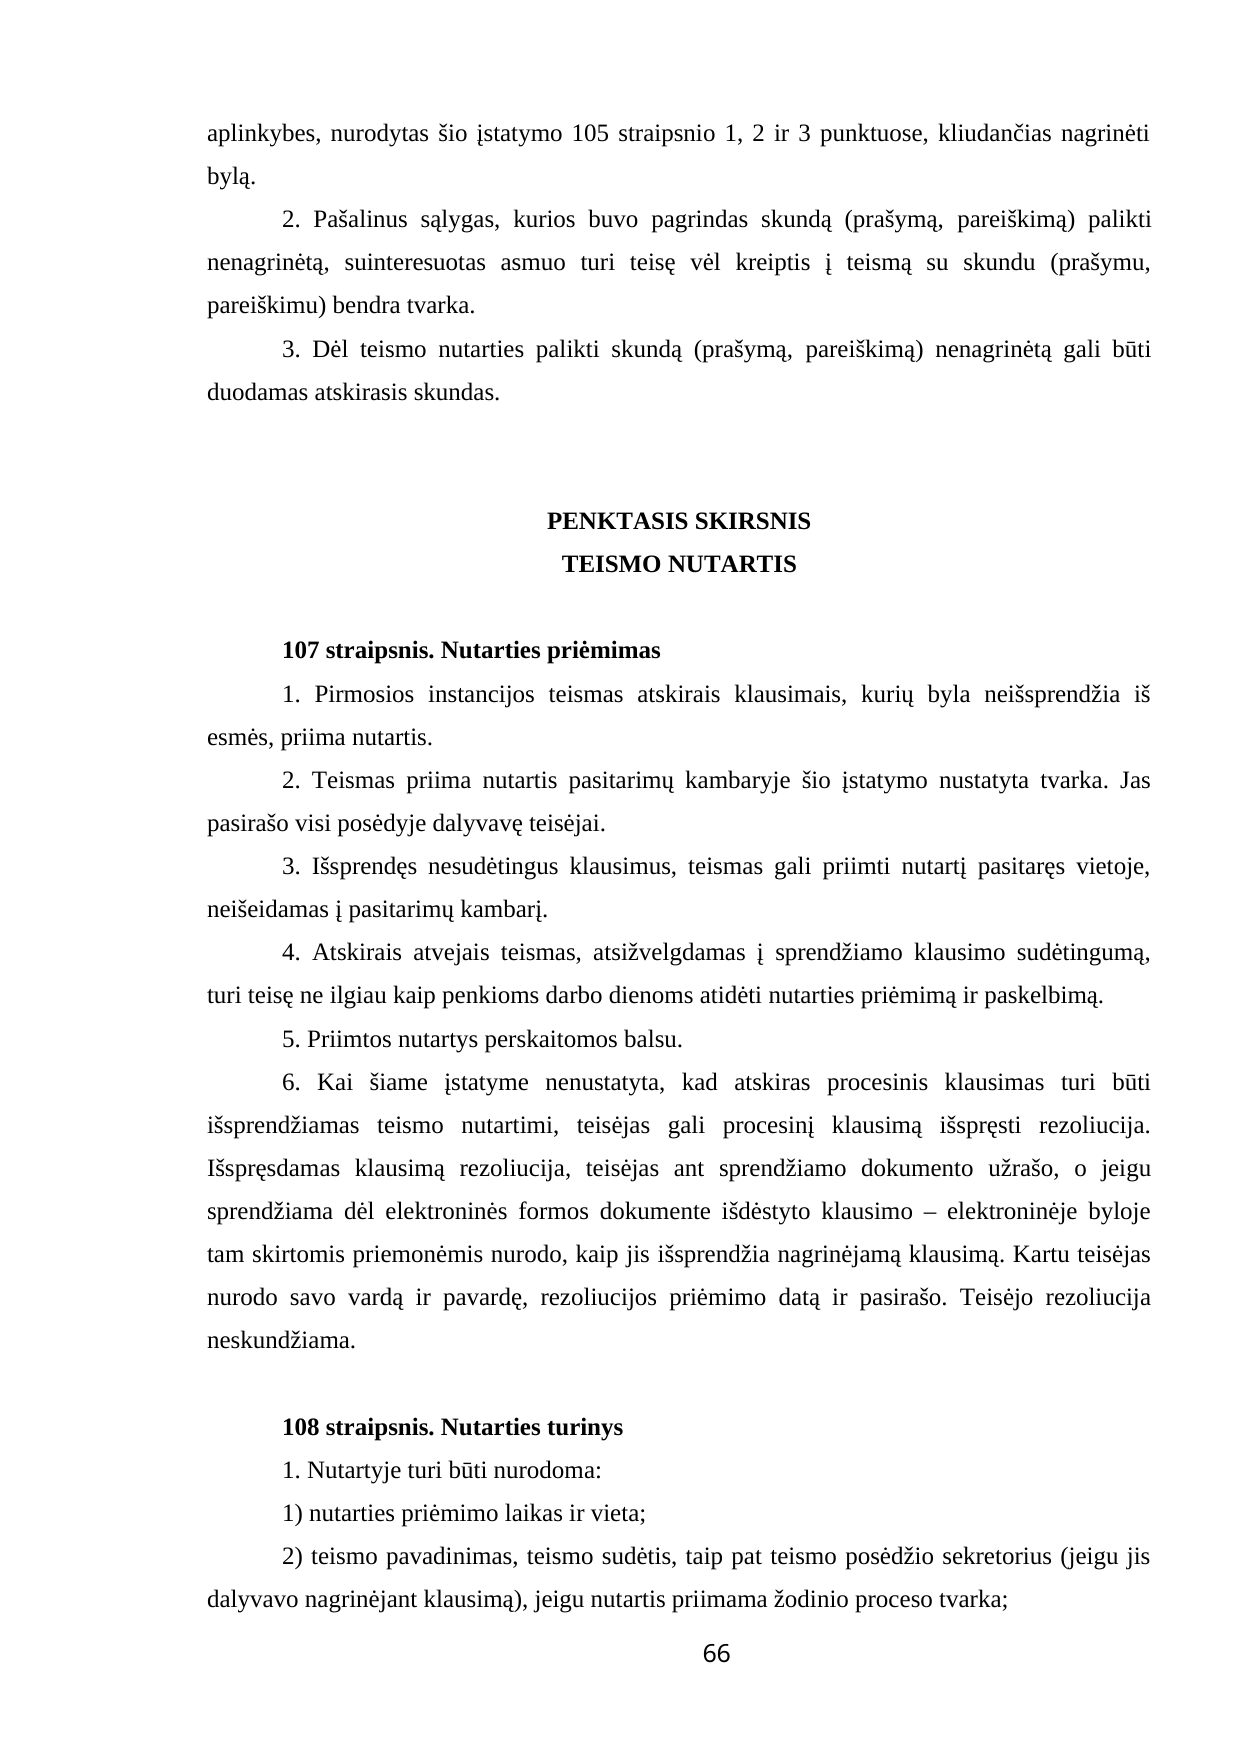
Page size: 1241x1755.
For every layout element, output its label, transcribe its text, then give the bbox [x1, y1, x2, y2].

text 2. Teismas priima nutartis pasitarimų kambaryje šio įstatymo nustatyta tvarka. Jas pasirašo visi posėdyje dalyvavę teisėjai. [207, 765, 1152, 837]
text 2) teismo pavadinimas, teismo sudėtis, taip pat teismo posėdžio sekretorius (jeigu jis dalyvavo nagrinėjant klausimą), jeigu nutartis priimama žodinio proceso tvarka; [207, 1541, 1152, 1613]
text PENKTASIS SKIRSNIS [207, 506, 1152, 535]
text 1. Pirmosios instancijos teismas atskirais klausimais, kurių byla neišsprendžia iš esmės, priima nutartis. [207, 679, 1152, 751]
text aplinkybes, nurodytas šio įstatymo 105 straipsnio 1, 2 ir 3 punktuose, kliudančias nagrinėti bylą. [207, 118, 1152, 190]
text TEISMO NUTARTIS [207, 549, 1152, 578]
text 4. Atskirais atvejais teismas, atsižvelgdamas į sprendžiamo klausimo sudėtingumą, turi teisę ne ilgiau kaip penkioms darbo dienoms atidėti nutarties priėmimą ir paskelbimą. [207, 937, 1152, 1009]
text 3. Dėl teismo nutarties palikti skundą (prašymą, pareiškimą) nenagrinėtą gali būti duodamas atskirasis skundas. [207, 334, 1152, 406]
text 108 straipsnis. Nutarties turinys [207, 1412, 1152, 1441]
text 6. Kai šiame įstatyme nenustatyta, kad atskiras procesinis klausimas turi būti išsprendžiamas teismo nutartimi, teisėjas gali procesinį klausimą išspręsti rezoliucija. Išspręsdamas klausimą rezoliucija, teisėjas ant sprendžiamo dokumento užrašo, o jeigu sprendžiama dėl elektroninės formos dokumente išdėstyto klausimo – elektroninėje byloje tam skirtomis priemonėmis nurodo, kaip jis išsprendžia nagrinėjamą klausimą. Kartu teisėjas nurodo savo vardą ir pavardę, rezoliucijos priėmimo datą ir pasirašo. Teisėjo rezoliucija neskundžiama. [207, 1067, 1152, 1354]
text 1. Nutartyje turi būti nurodoma: [207, 1455, 1152, 1484]
text 1) nutarties priėmimo laikas ir vieta; [207, 1498, 1152, 1527]
text 107 straipsnis. Nutarties priėmimas [207, 636, 1152, 664]
text 2. Pašalinus sąlygas, kurios buvo pagrindas skundą (prašymą, pareiškimą) palikti nenagrinėtą, suinteresuotas asmuo turi teisę vėl kreiptis į teismą su skundu (prašymu, pareiškimu) bendra tvarka. [207, 204, 1152, 319]
text 3. Išsprendęs nesudėtingus klausimus, teismas gali priimti nutartį pasitaręs vietoje, neišeidamas į pasitarimų kambarį. [207, 851, 1152, 923]
text 5. Priimtos nutartys perskaitomos balsu. [207, 1024, 1152, 1052]
